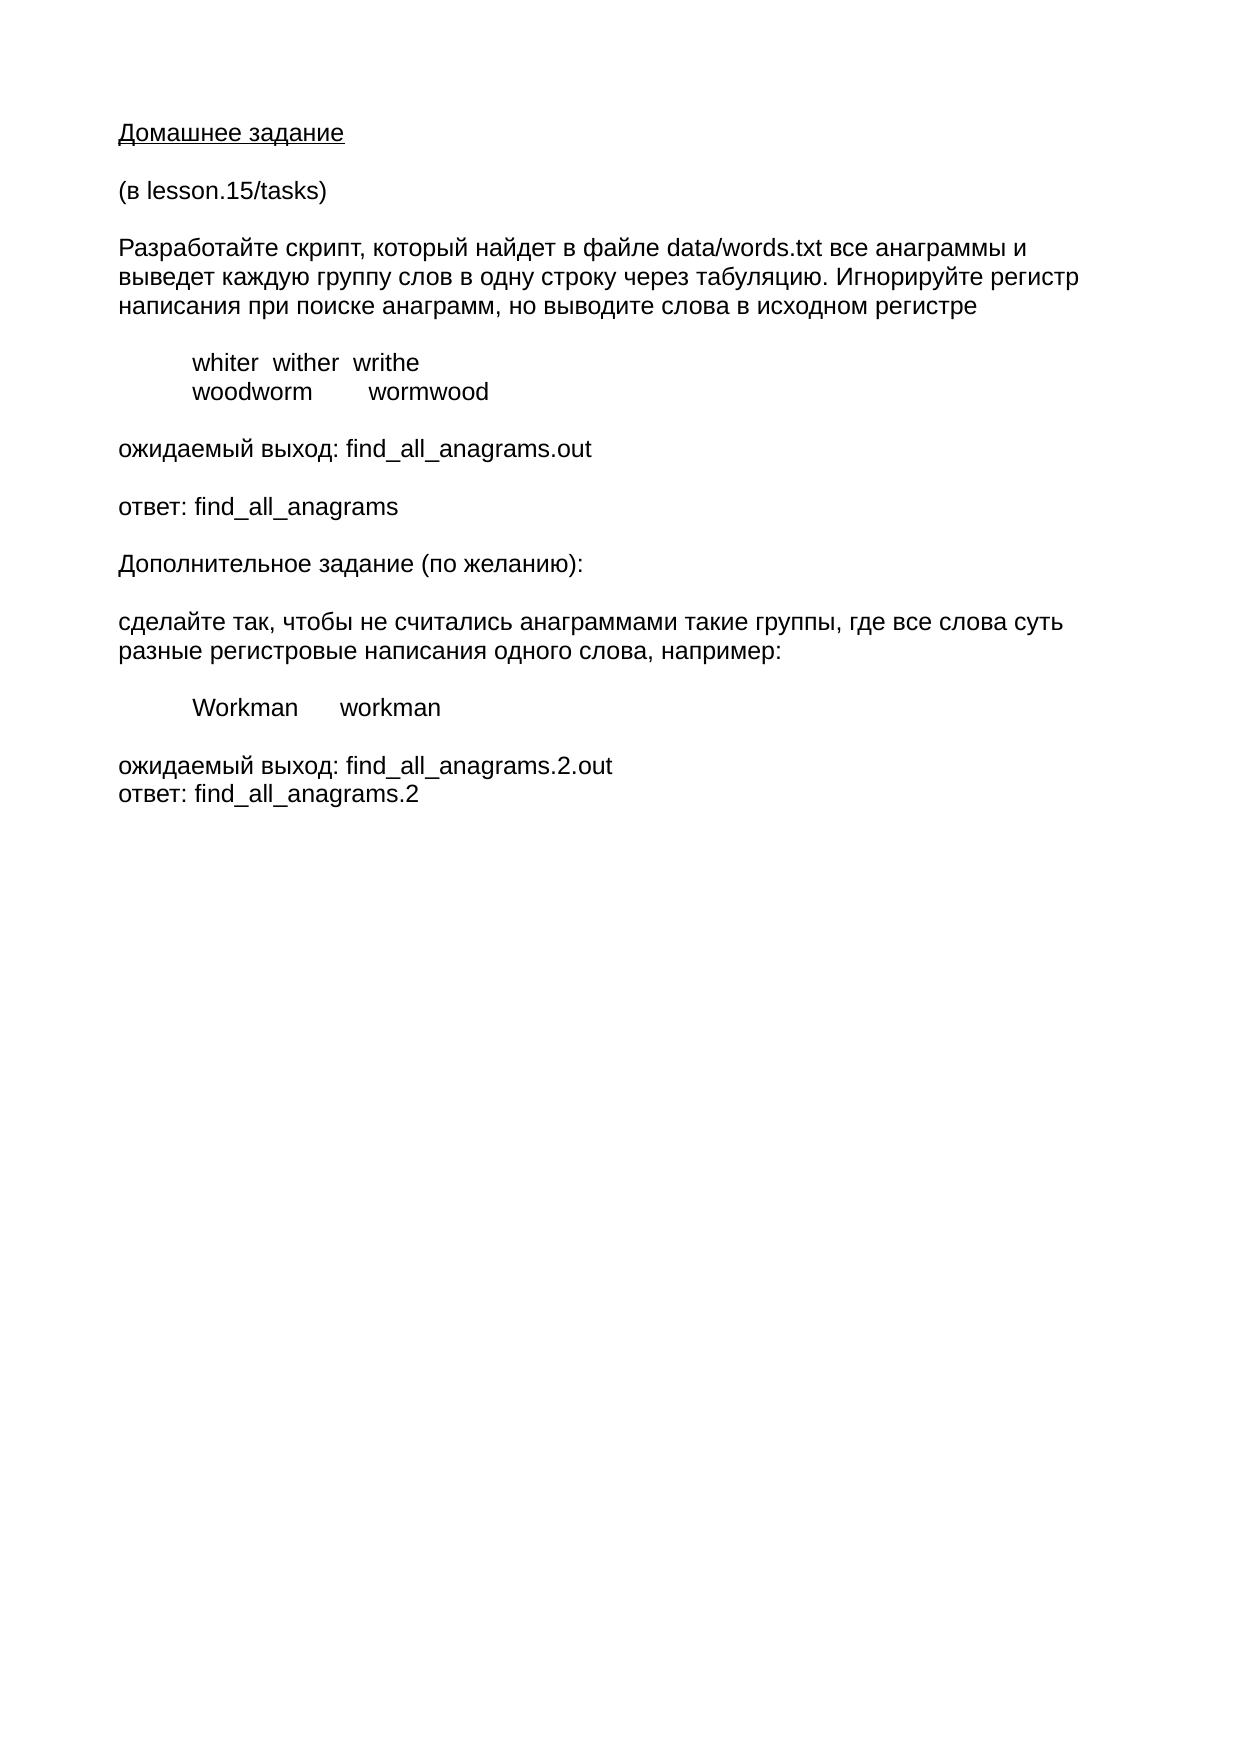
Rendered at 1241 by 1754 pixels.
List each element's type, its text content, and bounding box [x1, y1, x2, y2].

text ответ: find_all_anagrams.2 [118, 779, 1122, 808]
text сделайте так, чтобы не считались анаграммами такие группы, где все слова суть разные регистровые написания одного слова, например: [118, 607, 1122, 664]
text Разработайте скрипт, который найдет в файле data/words.txt все анаграммы и выведет каждую группу слов в одну строку через табуляцию. Игнорируйте регистр написания при поиске анаграмм, но выводите слова в исходном регистре [118, 233, 1122, 319]
text woodworm wormwood [118, 377, 1122, 406]
text Дополнительное задание (по желанию): [118, 549, 1122, 578]
text ожидаемый выход: find_all_anagrams.2.out [118, 751, 1122, 779]
text Домашнее задание [118, 118, 1122, 147]
text whiter wither writhe [118, 348, 1122, 377]
text ответ: find_all_anagrams [118, 492, 1122, 521]
text ожидаемый выход: find_all_anagrams.out [118, 434, 1122, 463]
text Workman workman [118, 693, 1122, 722]
text (в lesson.15/tasks) [118, 176, 1122, 204]
